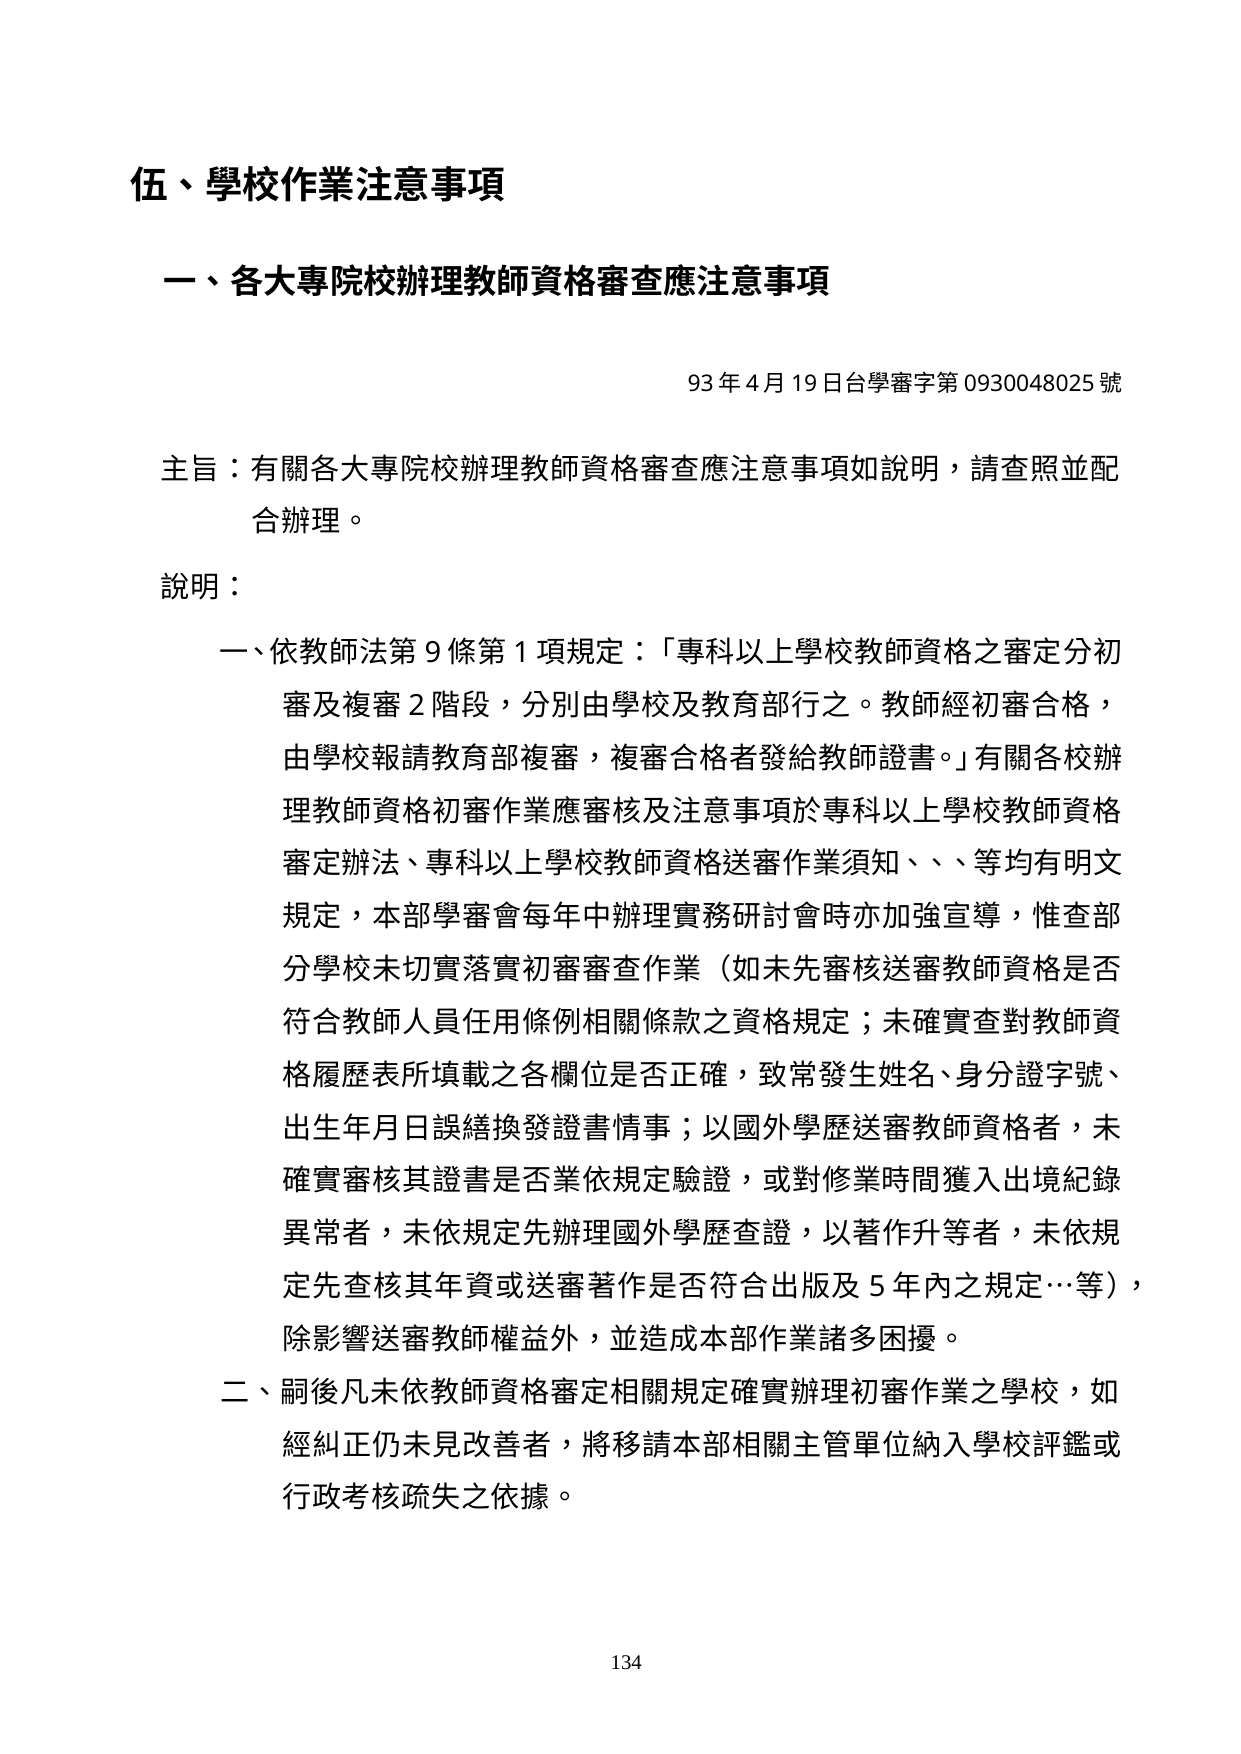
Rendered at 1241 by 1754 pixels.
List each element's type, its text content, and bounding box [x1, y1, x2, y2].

text 說明： [160, 563, 1122, 606]
text 二、嗣後凡未依教師資格審定相關規定確實辦理初審作業之學校，如經糾正仍未見改善者，將移請本部相關主管單位納入學校評鑑或行政考核疏失之依據。 [130, 1368, 1122, 1516]
text 93年4月19日台學審字第0930048025號 [130, 364, 1122, 398]
text 主旨：有關各大專院校辦理教師資格審查應注意事項如說明，請查照並配合辦理。 [160, 445, 1122, 540]
text 一、依教師法第9條第1項規定：「專科以上學校教師資格之審定分初審及複審2階段，分別由學校及教育部行之。教師經初審合格，由學校報請教育部複審，複審合格者發給教師證書。」有關各校辦理教師資格初審作業應審核及注意事項於專科以上學校教師資格審定辦法、專科以上學校教師資格送審作業須知、、、等均有明文規定，本部學審會每年中辦理實務研討會時亦加強宣導，惟查部分學校未切實落實初審審查作業（如未先審核送審教師資格是否符合教師人員任用條例相關條款之資格規定；未確實查對教師資格履歷表所填載之各欄位是否正確，致常發生姓名、身分證字號、出生年月日誤繕換發證書情事；以國外學歷送審教師資格者，未確實審核其證書是否業依規定驗證，或對修業時間獲入出境紀錄異常者，未依規定先辦理國外學歷查證，以著作升等者，未依規定先查核其年資或送審著作是否符合出版及5年內之規定…等），除影響送審教師權益外，並造成本部作業諸多困擾。 [130, 629, 1122, 1358]
subtitle 一、各大專院校辦理教師資格審查應注意事項 [130, 255, 1122, 303]
subtitle 伍、學校作業注意事項 [130, 154, 1122, 209]
